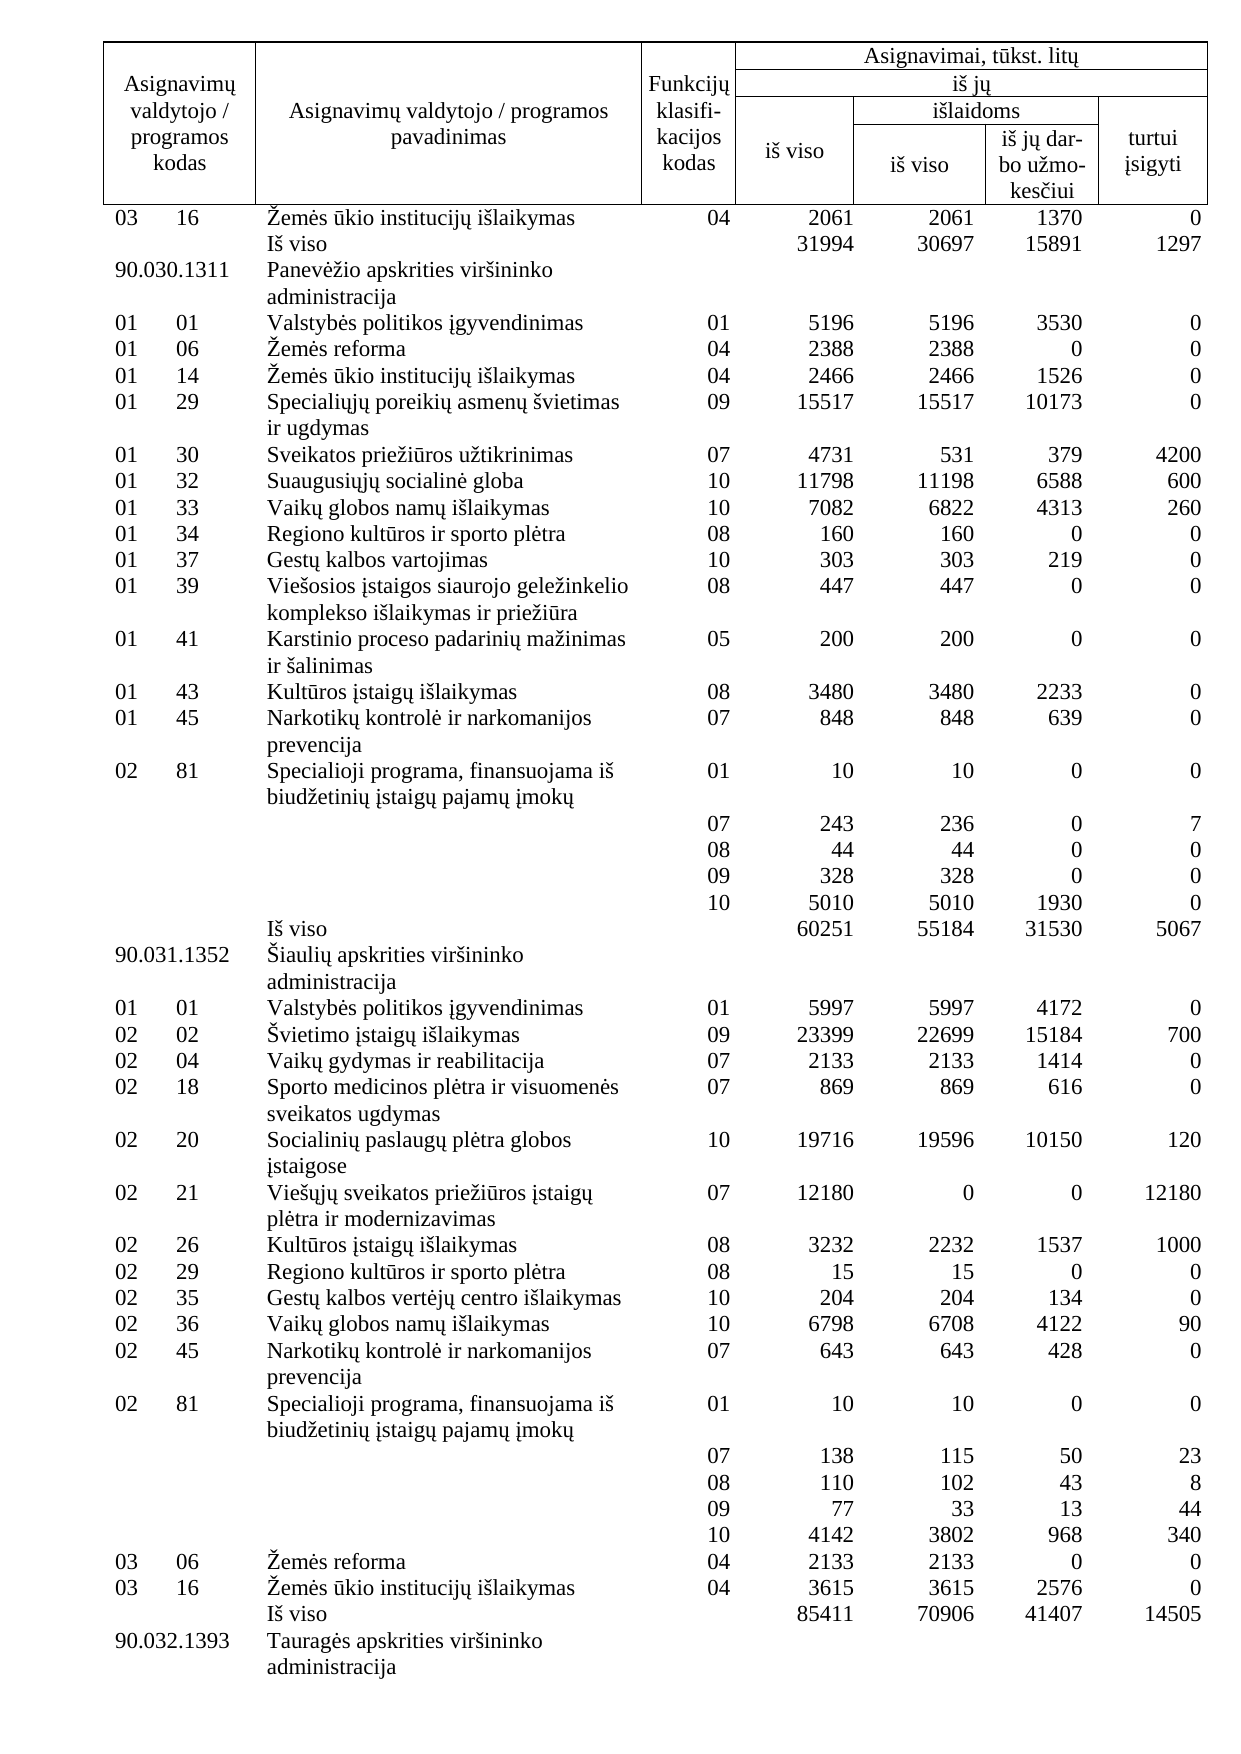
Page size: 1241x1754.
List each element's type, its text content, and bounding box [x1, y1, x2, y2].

table_cell 428 [985, 1337, 1093, 1389]
table_cell 328 [741, 863, 865, 889]
table_cell Žemės reforma [255, 1548, 646, 1574]
table_cell 10 [646, 467, 741, 493]
table_cell 23399 [741, 1021, 865, 1047]
table_cell 1297 [1093, 230, 1213, 256]
table_cell 10 [646, 889, 741, 915]
table_cell 0 [1093, 573, 1213, 625]
table_cell 10 [741, 757, 865, 810]
table_cell 02 [104, 1073, 164, 1126]
table_cell Viešosios įstaigos siaurojo geležinkelio komplekso išlaikymas ir priežiūra [255, 573, 646, 625]
table_cell 204 [741, 1284, 865, 1311]
table_cell 2466 [741, 362, 865, 388]
table_cell 13 [985, 1495, 1093, 1521]
table_cell 01 [104, 494, 164, 520]
table_cell [104, 863, 164, 889]
table_cell 02 [104, 1047, 164, 1073]
table_cell 115 [865, 1442, 985, 1469]
table_cell 07 [646, 1337, 741, 1389]
table_cell Kultūros įstaigų išlaikymas [255, 678, 646, 704]
table_cell Valstybės politikos įgyvendinimas [255, 994, 646, 1021]
table_cell 6588 [985, 467, 1093, 493]
table_cell [104, 1600, 164, 1627]
table_cell 14 [165, 362, 255, 388]
table_cell 15 [741, 1258, 865, 1284]
table_cell [1213, 335, 1221, 362]
table_cell išlaidoms [854, 97, 1098, 123]
table_cell 08 [646, 520, 741, 546]
table_cell [1213, 915, 1221, 942]
table_cell 02 [104, 1258, 164, 1284]
table_cell 70906 [865, 1600, 985, 1627]
table_cell 200 [741, 625, 865, 678]
table_cell 848 [865, 704, 985, 757]
table_cell Vaikų globos namų išlaikymas [255, 1311, 646, 1337]
table_cell Vaikų gydymas ir reabilitacija [255, 1047, 646, 1073]
table_cell 160 [865, 520, 985, 546]
table_cell 102 [865, 1469, 985, 1495]
table_cell [165, 863, 255, 889]
table_cell 3480 [865, 678, 985, 704]
table_cell [1093, 1627, 1213, 1679]
table_cell [1213, 1548, 1221, 1574]
table_cell 01 [646, 1390, 741, 1442]
table_cell 37 [165, 546, 255, 573]
table_cell 0 [1093, 1047, 1213, 1073]
table_cell Specialioji programa, finansuojama iš biudžetinių įstaigų pajamų įmokų [255, 1390, 646, 1442]
table_cell [1213, 678, 1221, 704]
table_cell Panevėžio apskrities viršininko administracija [255, 256, 646, 309]
table_cell 04 [646, 205, 741, 230]
table_cell Sporto medicinos plėtra ir visuomenės sveikatos ugdymas [255, 1073, 646, 1126]
table_cell 44 [741, 836, 865, 862]
table_cell [1213, 704, 1221, 757]
table_cell [165, 1600, 255, 1627]
table_cell Vaikų globos namų išlaikymas [255, 494, 646, 520]
table_cell 30 [165, 441, 255, 467]
table_cell 01 [165, 994, 255, 1021]
table_cell Narkotikų kontrolė ir narkomanijos prevencija [255, 1337, 646, 1389]
table_cell [255, 889, 646, 915]
table_cell 0 [1093, 757, 1213, 810]
table_cell [1213, 1258, 1221, 1284]
table_cell 219 [985, 546, 1093, 573]
table_header Asignavimų valdytojo / programos pavadinimas [256, 43, 641, 204]
table_cell 0 [1093, 1390, 1213, 1442]
table_cell 0 [1093, 678, 1213, 704]
table_cell 01 [104, 546, 164, 573]
table_cell Valstybės politikos įgyvendinimas [255, 309, 646, 335]
table_cell [1213, 256, 1221, 309]
table_cell 03 [104, 1574, 164, 1600]
table_cell 447 [741, 573, 865, 625]
table_cell 19716 [741, 1126, 865, 1179]
table_cell Socialinių paslaugų plėtra globos įstaigose [255, 1126, 646, 1179]
table_cell 0 [985, 625, 1093, 678]
table_cell 2388 [865, 335, 985, 362]
table_cell Švietimo įstaigų išlaikymas [255, 1021, 646, 1047]
table_cell [1213, 1311, 1221, 1337]
table_cell 138 [741, 1442, 865, 1469]
table_cell 2133 [741, 1047, 865, 1073]
table_cell 08 [646, 1258, 741, 1284]
table_cell 07 [646, 441, 741, 467]
table_cell [1213, 1126, 1221, 1179]
table_cell Žemės ūkio institucijų išlaikymas [255, 362, 646, 388]
table_cell 04 [646, 1574, 741, 1600]
table_cell [1213, 124, 1221, 204]
table_cell 10 [646, 1126, 741, 1179]
table_cell 5196 [741, 309, 865, 335]
table_cell [1213, 1284, 1221, 1311]
table_cell iš jų [736, 70, 1207, 96]
table_cell 02 [104, 1337, 164, 1389]
table_cell 15517 [865, 388, 985, 441]
table_cell [1213, 863, 1221, 889]
table_cell 0 [985, 1390, 1093, 1442]
table_cell 04 [646, 1548, 741, 1574]
table_cell [165, 1521, 255, 1548]
table_cell 0 [1093, 335, 1213, 362]
table_cell [255, 810, 646, 836]
table_cell 32 [165, 467, 255, 493]
table_cell 134 [985, 1284, 1093, 1311]
table_cell 05 [646, 625, 741, 678]
table_cell 01 [104, 467, 164, 493]
table_cell Viešųjų sveikatos priežiūros įstaigų plėtra ir modernizavimas [255, 1179, 646, 1231]
table_cell 616 [985, 1073, 1093, 1126]
table_cell turtui įsigyti [1099, 97, 1207, 204]
table_cell [985, 942, 1093, 994]
table_cell [1213, 625, 1221, 678]
table_cell 43 [985, 1469, 1093, 1495]
table_cell 2133 [865, 1047, 985, 1073]
table_cell 0 [985, 810, 1093, 836]
table_cell 10 [865, 757, 985, 810]
table_cell 6798 [741, 1311, 865, 1337]
table_cell [1213, 546, 1221, 573]
table_cell 20 [165, 1126, 255, 1179]
table_cell 04 [165, 1047, 255, 1073]
table_cell [1213, 230, 1221, 256]
table_cell 2576 [985, 1574, 1093, 1600]
table_cell 11198 [865, 467, 985, 493]
table_cell 07 [646, 1073, 741, 1126]
table_cell 41 [165, 625, 255, 678]
table_header Funkcijų klasifi- kacijos kodas [642, 43, 735, 204]
table_cell [1213, 994, 1221, 1021]
table_cell 447 [865, 573, 985, 625]
table_cell 0 [985, 757, 1093, 810]
table_cell 0 [985, 335, 1093, 362]
table_cell 04 [646, 335, 741, 362]
table_header Asignavimų valdytojo / programos kodas [104, 43, 255, 204]
table_cell [255, 1495, 646, 1521]
table_cell iš viso [854, 125, 985, 204]
table_cell 200 [865, 625, 985, 678]
table_cell 09 [646, 1495, 741, 1521]
table_cell 0 [1093, 1548, 1213, 1574]
table_cell 0 [1093, 204, 1213, 230]
table_cell 4313 [985, 494, 1093, 520]
table_cell 10 [646, 546, 741, 573]
table_cell 44 [865, 836, 985, 862]
table_cell [104, 1442, 164, 1469]
table_cell 01 [104, 441, 164, 467]
table_cell 09 [646, 388, 741, 441]
table_cell 06 [165, 1548, 255, 1574]
table_cell 34 [165, 520, 255, 546]
table_cell [985, 256, 1093, 309]
table_cell 0 [985, 1179, 1093, 1231]
table_cell 340 [1093, 1521, 1213, 1548]
table_cell Gestų kalbos vertėjų centro išlaikymas [255, 1284, 646, 1311]
table_cell Karstinio proceso padarinių mažinimas ir šalinimas [255, 625, 646, 678]
table_cell 02 [104, 1126, 164, 1179]
table_cell [1208, 124, 1213, 204]
table_cell [104, 1495, 164, 1521]
table_cell 01 [104, 625, 164, 678]
table_cell 15891 [985, 230, 1093, 256]
table_cell Gestų kalbos vartojimas [255, 546, 646, 573]
table_cell 2133 [865, 1548, 985, 1574]
table_cell 0 [1093, 889, 1213, 915]
table_cell 0 [1093, 1073, 1213, 1126]
table_cell 0 [1093, 1284, 1213, 1311]
table_cell 0 [1093, 1337, 1213, 1389]
table_cell 0 [985, 863, 1093, 889]
table_cell 236 [865, 810, 985, 836]
table_cell 3530 [985, 309, 1093, 335]
table_cell [865, 1627, 985, 1679]
table_cell 02 [104, 1311, 164, 1337]
table_cell 16 [165, 1574, 255, 1600]
table_cell [104, 810, 164, 836]
table_cell 0 [1093, 309, 1213, 335]
table_cell 18 [165, 1073, 255, 1126]
table_cell 2133 [741, 1548, 865, 1574]
table_cell Iš viso [255, 1600, 646, 1627]
table_cell 10173 [985, 388, 1093, 441]
table_cell 204 [865, 1284, 985, 1311]
table_header [1213, 41, 1221, 69]
table_cell 33 [865, 1495, 985, 1521]
table_cell 22699 [865, 1021, 985, 1047]
table_cell 50 [985, 1442, 1093, 1469]
table_cell 45 [165, 704, 255, 757]
table_cell 09 [646, 1021, 741, 1047]
table_cell 2466 [865, 362, 985, 388]
table_cell [104, 1469, 164, 1495]
table_cell [1213, 1047, 1221, 1073]
table_cell 4142 [741, 1521, 865, 1548]
table_cell 0 [985, 1258, 1093, 1284]
table_cell [165, 810, 255, 836]
table_cell [865, 256, 985, 309]
table_cell 01 [104, 994, 164, 1021]
table_cell 10 [646, 1521, 741, 1548]
table_cell 08 [646, 1231, 741, 1258]
table_cell iš jų dar-bo užmo-kesčiui [986, 125, 1098, 204]
table_header Asignavimai, tūkst. litų [736, 43, 1207, 69]
table_cell 5196 [865, 309, 985, 335]
table_cell [255, 1469, 646, 1495]
table_cell Regiono kultūros ir sporto plėtra [255, 1258, 646, 1284]
table_cell 10 [646, 494, 741, 520]
table_cell [1213, 96, 1221, 123]
table_cell 41407 [985, 1600, 1093, 1627]
table_cell 0 [1093, 546, 1213, 573]
table_cell 01 [104, 388, 164, 441]
table_cell 0 [1093, 994, 1213, 1021]
table_cell Suaugusiųjų socialinė globa [255, 467, 646, 493]
table_cell 08 [646, 1469, 741, 1495]
table_cell Žemės ūkio institucijų išlaikymas [255, 1574, 646, 1600]
table_cell 643 [865, 1337, 985, 1389]
table_cell 55184 [865, 915, 985, 942]
table_cell [104, 230, 164, 256]
table_cell 0 [985, 573, 1093, 625]
table_cell [165, 1469, 255, 1495]
table_cell 0 [1093, 863, 1213, 889]
table_cell 0 [865, 1179, 985, 1231]
table_cell 700 [1093, 1021, 1213, 1047]
table_cell 2232 [865, 1231, 985, 1258]
table_cell [1213, 1521, 1221, 1548]
table_cell [1213, 1390, 1221, 1442]
table_cell 110 [741, 1469, 865, 1495]
table_cell 04 [646, 362, 741, 388]
table_cell 869 [741, 1073, 865, 1126]
table_cell 31530 [985, 915, 1093, 942]
table_cell 01 [104, 362, 164, 388]
table_cell 3615 [741, 1574, 865, 1600]
table_cell 2061 [865, 205, 985, 230]
table_cell 0 [1093, 520, 1213, 546]
table_cell Tauragės apskrities viršininko administracija [255, 1627, 646, 1679]
table_cell 15184 [985, 1021, 1093, 1047]
table_cell 30697 [865, 230, 985, 256]
table_cell [104, 836, 164, 862]
table_cell [1213, 1574, 1221, 1600]
table_cell 14505 [1093, 1600, 1213, 1627]
table_cell 1537 [985, 1231, 1093, 1258]
table_cell 03 [104, 205, 164, 230]
table_cell 0 [1093, 836, 1213, 862]
table_cell [1213, 889, 1221, 915]
table_cell [1213, 467, 1221, 493]
table_cell 81 [165, 1390, 255, 1442]
table_cell [1093, 256, 1213, 309]
table_cell 10150 [985, 1126, 1093, 1179]
table_cell 0 [985, 520, 1093, 546]
table_cell 1000 [1093, 1231, 1213, 1258]
table_cell 45 [165, 1337, 255, 1389]
table_cell 1526 [985, 362, 1093, 388]
table_cell 5997 [741, 994, 865, 1021]
table_cell 01 [104, 573, 164, 625]
table_cell 3480 [741, 678, 865, 704]
table_cell 2061 [741, 205, 865, 230]
table_cell 0 [1093, 388, 1213, 441]
table_cell 07 [646, 1047, 741, 1073]
table_cell 02 [104, 1021, 164, 1047]
table_cell 120 [1093, 1126, 1213, 1179]
table_cell 3232 [741, 1231, 865, 1258]
table_cell Iš viso [255, 230, 646, 256]
table_cell 26 [165, 1231, 255, 1258]
table_cell 01 [646, 309, 741, 335]
table_cell [1208, 96, 1213, 123]
table_cell 90.030.1311 [104, 256, 255, 309]
table_cell [646, 1600, 741, 1627]
table_cell [1213, 836, 1221, 862]
table_cell 02 [104, 1179, 164, 1231]
table_cell 0 [1093, 1574, 1213, 1600]
table_cell Specialiųjų poreikių asmenų švietimas ir ugdymas [255, 388, 646, 441]
table_cell 90 [1093, 1311, 1213, 1337]
table_cell [1213, 494, 1221, 520]
table_cell 3615 [865, 1574, 985, 1600]
table_cell [1213, 362, 1221, 388]
table_cell [165, 1442, 255, 1469]
table_cell [255, 836, 646, 862]
table_cell 6708 [865, 1311, 985, 1337]
table_cell 90.032.1393 [104, 1627, 255, 1679]
table_cell 1414 [985, 1047, 1093, 1073]
table_cell 4200 [1093, 441, 1213, 467]
table_header [1208, 41, 1213, 69]
table_cell 16 [165, 205, 255, 230]
table_cell 643 [741, 1337, 865, 1389]
table_cell [165, 915, 255, 942]
table_cell 19596 [865, 1126, 985, 1179]
table_cell 01 [104, 678, 164, 704]
table_cell [741, 1627, 865, 1679]
table_cell 03 [104, 1548, 164, 1574]
table_cell 1930 [985, 889, 1093, 915]
table_cell 260 [1093, 494, 1213, 520]
table_cell 600 [1093, 467, 1213, 493]
table_cell [1213, 1469, 1221, 1495]
table_cell [1213, 1627, 1221, 1679]
table_cell 12180 [1093, 1179, 1213, 1231]
table_cell 01 [104, 335, 164, 362]
table_cell 0 [985, 1548, 1093, 1574]
table_cell Šiaulių apskrities viršininko administracija [255, 942, 646, 994]
table_cell 02 [104, 1231, 164, 1258]
table_cell [104, 1521, 164, 1548]
table_cell 160 [741, 520, 865, 546]
table_cell 968 [985, 1521, 1093, 1548]
table_cell 07 [646, 704, 741, 757]
table_cell 7 [1093, 810, 1213, 836]
table_cell 23 [1093, 1442, 1213, 1469]
table_cell [741, 256, 865, 309]
table_cell 36 [165, 1311, 255, 1337]
table_cell 29 [165, 1258, 255, 1284]
table_cell 869 [865, 1073, 985, 1126]
table_cell 5010 [741, 889, 865, 915]
table_cell 0 [1093, 362, 1213, 388]
table_cell [165, 230, 255, 256]
table_cell [1208, 69, 1213, 96]
table_cell [1213, 1073, 1221, 1126]
table_cell Kultūros įstaigų išlaikymas [255, 1231, 646, 1258]
table_cell 08 [646, 836, 741, 862]
table_cell 639 [985, 704, 1093, 757]
table_cell [1213, 573, 1221, 625]
table_cell 29 [165, 388, 255, 441]
table_cell [1213, 1600, 1221, 1627]
table_cell [1213, 441, 1221, 467]
table_cell 07 [646, 810, 741, 836]
table_cell [1213, 1337, 1221, 1389]
table_cell 0 [1093, 625, 1213, 678]
table_cell [1213, 1442, 1221, 1469]
table_cell 09 [646, 863, 741, 889]
table_cell 07 [646, 1442, 741, 1469]
table_cell [646, 230, 741, 256]
table_cell 0 [1093, 704, 1213, 757]
table_cell [255, 863, 646, 889]
table_cell Iš viso [255, 915, 646, 942]
table_cell 12180 [741, 1179, 865, 1231]
table_cell iš viso [736, 97, 853, 204]
table_cell [104, 889, 164, 915]
table_cell 39 [165, 573, 255, 625]
table_cell [165, 836, 255, 862]
table_cell 8 [1093, 1469, 1213, 1495]
table_cell 10 [741, 1390, 865, 1442]
table_cell 02 [104, 1284, 164, 1311]
table_cell [1213, 1231, 1221, 1258]
table_cell [165, 889, 255, 915]
table_cell 06 [165, 335, 255, 362]
table_cell [1213, 1021, 1221, 1047]
table_cell 02 [104, 757, 164, 810]
table_cell 01 [104, 704, 164, 757]
table_cell Specialioji programa, finansuojama iš biudžetinių įstaigų pajamų įmokų [255, 757, 646, 810]
table_cell [1213, 520, 1221, 546]
table_cell 11798 [741, 467, 865, 493]
table_cell 303 [741, 546, 865, 573]
table_cell 2233 [985, 678, 1093, 704]
table_cell 43 [165, 678, 255, 704]
table_cell 01 [165, 309, 255, 335]
table_cell 6822 [865, 494, 985, 520]
table_cell [104, 915, 164, 942]
table_cell 33 [165, 494, 255, 520]
table_cell 7082 [741, 494, 865, 520]
table_cell 1370 [985, 205, 1093, 230]
table_cell Narkotikų kontrolė ir narkomanijos prevencija [255, 704, 646, 757]
table_cell 5067 [1093, 915, 1213, 942]
table_cell 08 [646, 573, 741, 625]
table_cell [165, 1495, 255, 1521]
table_cell 85411 [741, 1600, 865, 1627]
table_cell 15517 [741, 388, 865, 441]
table_cell Regiono kultūros ir sporto plėtra [255, 520, 646, 546]
table_cell 4122 [985, 1311, 1093, 1337]
table_cell [1093, 942, 1213, 994]
table_cell 15 [865, 1258, 985, 1284]
table_cell [865, 942, 985, 994]
table_cell [1213, 1495, 1221, 1521]
table_cell [646, 1627, 741, 1679]
table_cell 02 [104, 1390, 164, 1442]
table_cell 35 [165, 1284, 255, 1311]
table_cell [1213, 942, 1221, 994]
table_cell 31994 [741, 230, 865, 256]
table_cell 328 [865, 863, 985, 889]
table_cell 5010 [865, 889, 985, 915]
table_cell [255, 1442, 646, 1469]
table_cell [1213, 1179, 1221, 1231]
table_cell [1213, 309, 1221, 335]
table_cell 21 [165, 1179, 255, 1231]
table_cell 0 [985, 836, 1093, 862]
table_cell [741, 942, 865, 994]
table_cell [985, 1627, 1093, 1679]
table_cell Žemės reforma [255, 335, 646, 362]
table_cell [1213, 388, 1221, 441]
table_cell [646, 942, 741, 994]
table_cell 3802 [865, 1521, 985, 1548]
table_cell 848 [741, 704, 865, 757]
table_cell 02 [165, 1021, 255, 1047]
table_cell Žemės ūkio institucijų išlaikymas [255, 205, 646, 230]
table_cell 01 [104, 309, 164, 335]
table_cell 2388 [741, 335, 865, 362]
table_cell [255, 1521, 646, 1548]
table_cell 44 [1093, 1495, 1213, 1521]
table_cell [646, 915, 741, 942]
table_cell 4731 [741, 441, 865, 467]
table_cell 01 [646, 994, 741, 1021]
table_cell 08 [646, 678, 741, 704]
table_cell 10 [646, 1284, 741, 1311]
table_cell [646, 256, 741, 309]
table_cell 379 [985, 441, 1093, 467]
table_cell [1213, 204, 1221, 230]
table_cell 77 [741, 1495, 865, 1521]
table_cell 303 [865, 546, 985, 573]
table_cell 07 [646, 1179, 741, 1231]
table_cell 01 [104, 520, 164, 546]
table_cell 243 [741, 810, 865, 836]
table_cell 10 [865, 1390, 985, 1442]
table_cell Sveikatos priežiūros užtikrinimas [255, 441, 646, 467]
table_cell 60251 [741, 915, 865, 942]
table_cell [1213, 69, 1221, 96]
table_cell 531 [865, 441, 985, 467]
table_cell 4172 [985, 994, 1093, 1021]
table_cell [1213, 757, 1221, 810]
table_cell 5997 [865, 994, 985, 1021]
table_cell 0 [1093, 1258, 1213, 1284]
table_cell [1213, 810, 1221, 836]
table_cell 01 [646, 757, 741, 810]
table_cell 81 [165, 757, 255, 810]
table_cell 10 [646, 1311, 741, 1337]
table_cell 90.031.1352 [104, 942, 255, 994]
